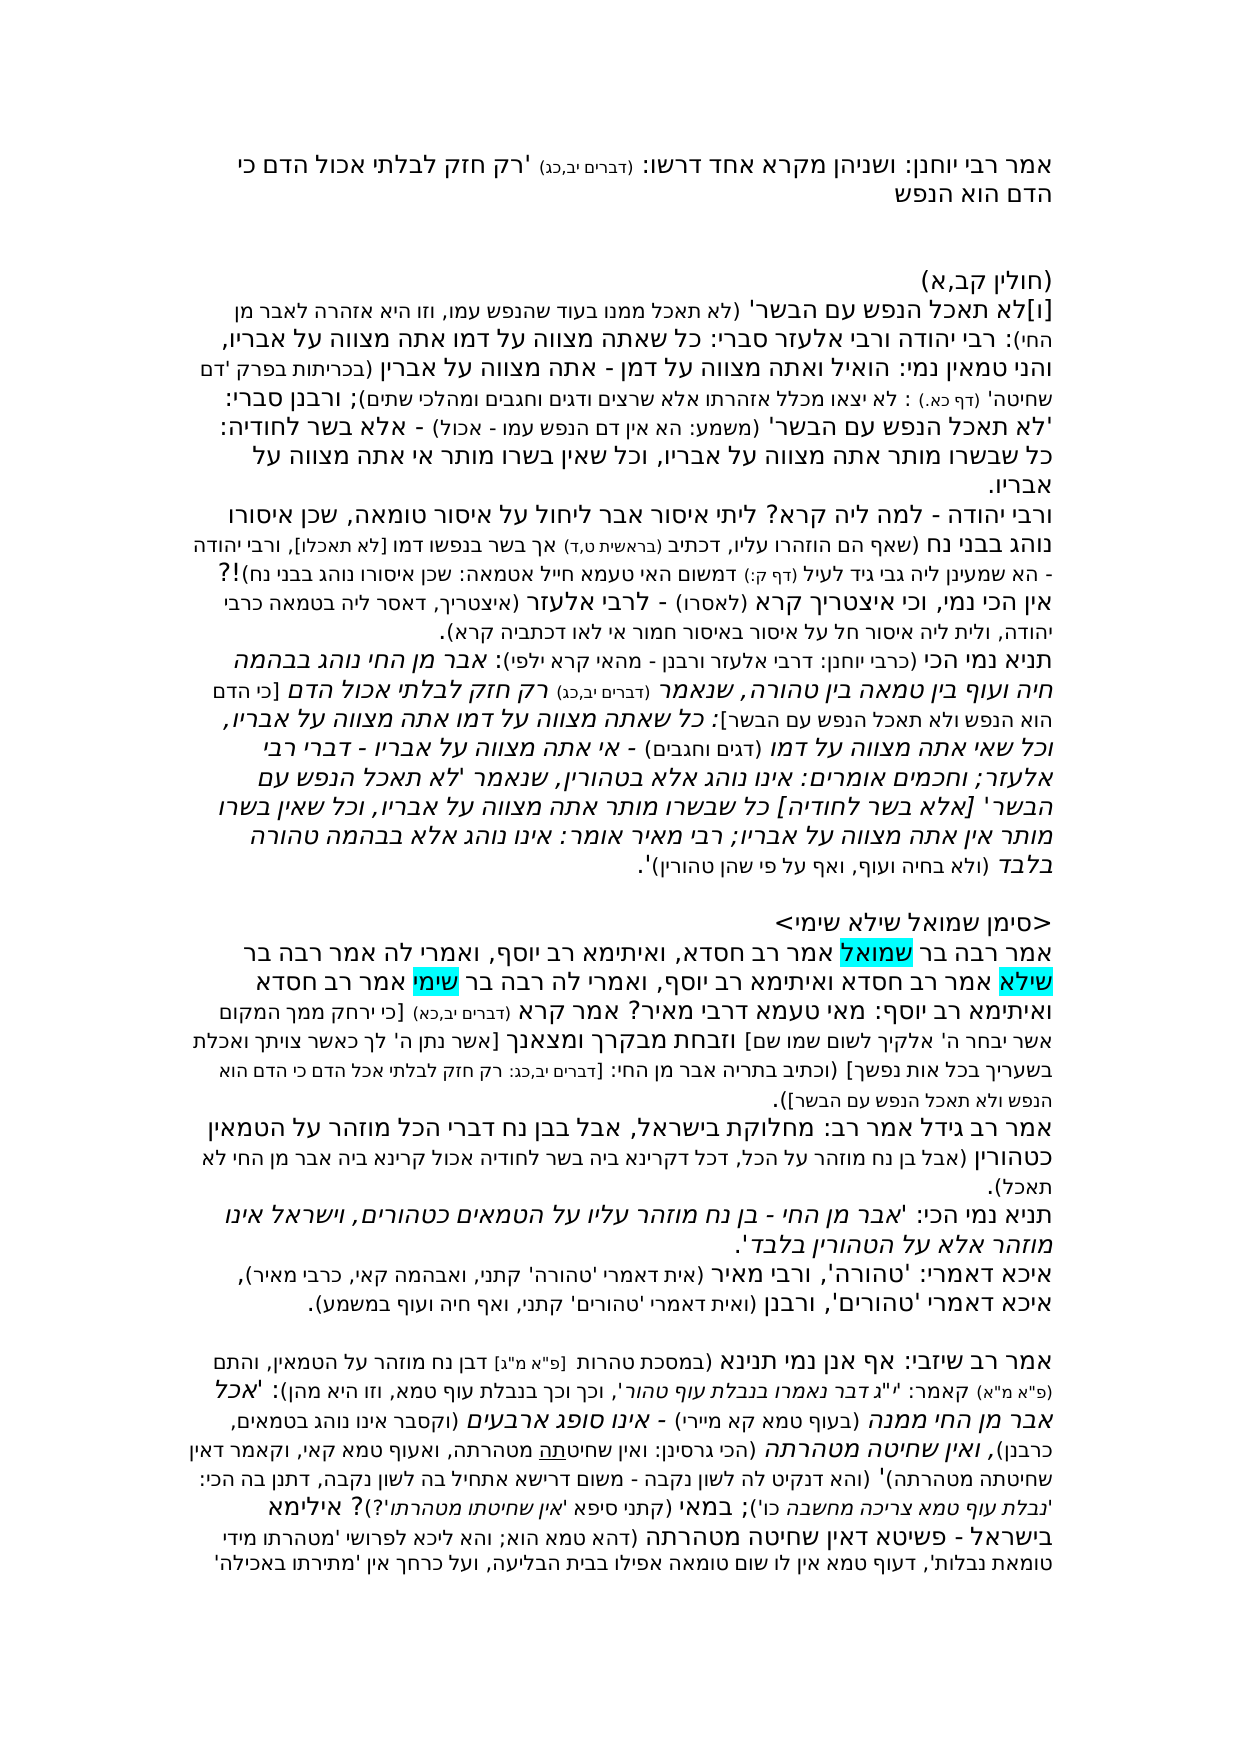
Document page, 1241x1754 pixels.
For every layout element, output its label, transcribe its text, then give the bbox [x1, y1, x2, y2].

text אמר רבי יוחנן: ושניהן מקרא אחד דרשו: (דברים יב,כג) 'רק חזק לבלתי אכול הדם כי הדם הוא הנפש [187, 150, 1053, 208]
text (חולין קב,א) [187, 266, 1053, 295]
text אמר רב שיזבי: אף אנן נמי תנינא (במסכת טהרות [פ"א מ"ג] דבן נח מוזהר על הטמאין, והתם (פ"א מ"א) קאמר: 'י"ג דבר נאמרו בנבלת עוף טהור', וכך וכך בנבלת עוף טמא, וזו היא מהן): 'אכל אבר מן החי ממנה (בעוף טמא קא מיירי) - אינו סופג ארבעים (וקסבר אינו נוהג בטמאים, כרבנן), ואין שחיטה מטהרתה (הכי גרסינן: ואין שחיטתה מטהרתה, ואעוף טמא קאי, וקאמר דאין שחיטתה מטהרתה)' (והא דנקיט לה לשון נקבה - משום דרישא אתחיל בה לשון נקבה, דתנן בה הכי: 'נבלת עוף טמא צריכה מחשבה כו'); במאי (קתני סיפא 'אין שחיטתו מטהרתו'?)? אילימא בישראל - פשיטא דאין שחיטה מטהרתה (דהא טמא הוא; והא ליכא לפרושי 'מטהרתו מידי טומאת נבלות', דעוף טמא אין לו שום טומאה אפילו בבית הבליעה, ועל כרחך אין 'מתירתו באכילה' [187, 1346, 1053, 1575]
text [ו]לא תאכל הנפש עם הבשר' (לא תאכל ממנו בעוד שהנפש עמו, וזו היא אזהרה לאבר מן החי): רבי יהודה ורבי אלעזר סברי: כל שאתה מצווה על דמו אתה מצווה על אבריו, והני טמאין נמי: הואיל ואתה מצווה על דמן - אתה מצווה על אברין (בכריתות בפרק 'דם שחיטה' (דף כא.) : לא יצאו מכלל אזהרתו אלא שרצים ודגים וחגבים ומהלכי שתים); ורבנן סברי: 'לא תאכל הנפש עם הבשר' (משמע: הא אין דם הנפש עמו - אכול) - אלא בשר לחודיה: כל שבשרו מותר אתה מצווה על אבריו, וכל שאין בשרו מותר אי אתה מצווה על אבריו. [187, 295, 1053, 500]
text תניא נמי הכי: 'אבר מן החי - בן נח מוזהר עליו על הטמאים כטהורים, וישראל אינו מוזהר אלא על הטהורין בלבד'. [187, 1201, 1053, 1259]
text ורבי יהודה - למה ליה קרא? ליתי איסור אבר ליחול על איסור טומאה, שכן איסורו נוהג בבני נח (שאף הם הוזהרו עליו, דכתיב (בראשית ט,ד) אך בשר בנפשו דמו [לא תאכלו], ורבי יהודה - הא שמעינן ליה גבי גיד לעיל (דף ק:) דמשום האי טעמא חייל אטמאה: שכן איסורו נוהג בבני נח)!? [187, 500, 1053, 587]
text אמר רבה בר שמואל אמר רב חסדא, ואיתימא רב יוסף, ואמרי לה אמר רבה בר שילא אמר רב חסדא ואיתימא רב יוסף, ואמרי לה רבה בר שימי אמר רב חסדא ואיתימא רב יוסף: מאי טעמא דרבי מאיר? אמר קרא (דברים יב,כא) [כי ירחק ממך המקום אשר יבחר ה' אלקיך לשום שמו שם] וזבחת מבקרך ומצאנך [אשר נתן ה' לך כאשר צויתך ואכלת בשעריך בכל אות נפשך] (וכתיב בתריה אבר מן החי: [דברים יב,כג: רק חזק לבלתי אכל הדם כי הדם הוא הנפש ולא תאכל הנפש עם הבשר]). [187, 938, 1053, 1113]
text איכא דאמרי: 'טהורה', ורבי מאיר (אית דאמרי 'טהורה' קתני, ואבהמה קאי, כרבי מאיר), איכא דאמרי 'טהורים', ורבנן (ואית דאמרי 'טהורים' קתני, ואף חיה ועוף במשמע). [187, 1259, 1053, 1317]
text תניא נמי הכי (כרבי יוחנן: דרבי אלעזר ורבנן - מהאי קרא ילפי): אבר מן החי נוהג בבהמה חיה ועוף בין טמאה בין טהורה, שנאמר (דברים יב,כג) רק חזק לבלתי אכול הדם [כי הדם הוא הנפש ולא תאכל הנפש עם הבשר]: כל שאתה מצווה על דמו אתה מצווה על אבריו, וכל שאי אתה מצווה על דמו (דגים וחגבים) - אי אתה מצווה על אבריו - דברי רבי אלעזר; וחכמים אומרים: אינו נוהג אלא בטהורין, שנאמר 'לא תאכל הנפש עם הבשר' [אלא בשר לחודיה] כל שבשרו מותר אתה מצווה על אבריו, וכל שאין בשרו מותר אין אתה מצווה על אבריו; רבי מאיר אומר: אינו נוהג אלא בבהמה טהורה בלבד (ולא בחיה ועוף, ואף על פי שהן טהורין)'. [187, 646, 1053, 880]
text אמר רב גידל אמר רב: מחלוקת בישראל, אבל בבן נח דברי הכל מוזהר על הטמאין כטהורין (אבל בן נח מוזהר על הכל, דכל דקרינא ביה בשר לחודיה אכול קרינא ביה אבר מן החי לא תאכל). [187, 1113, 1053, 1201]
text אין הכי נמי, וכי איצטריך קרא (לאסרו) - לרבי אלעזר (איצטריך, דאסר ליה בטמאה כרבי יהודה, ולית ליה איסור חל על איסור באיסור חמור אי לאו דכתביה קרא). [187, 587, 1053, 646]
text <סימן שמואל שילא שימי> [187, 908, 1053, 938]
